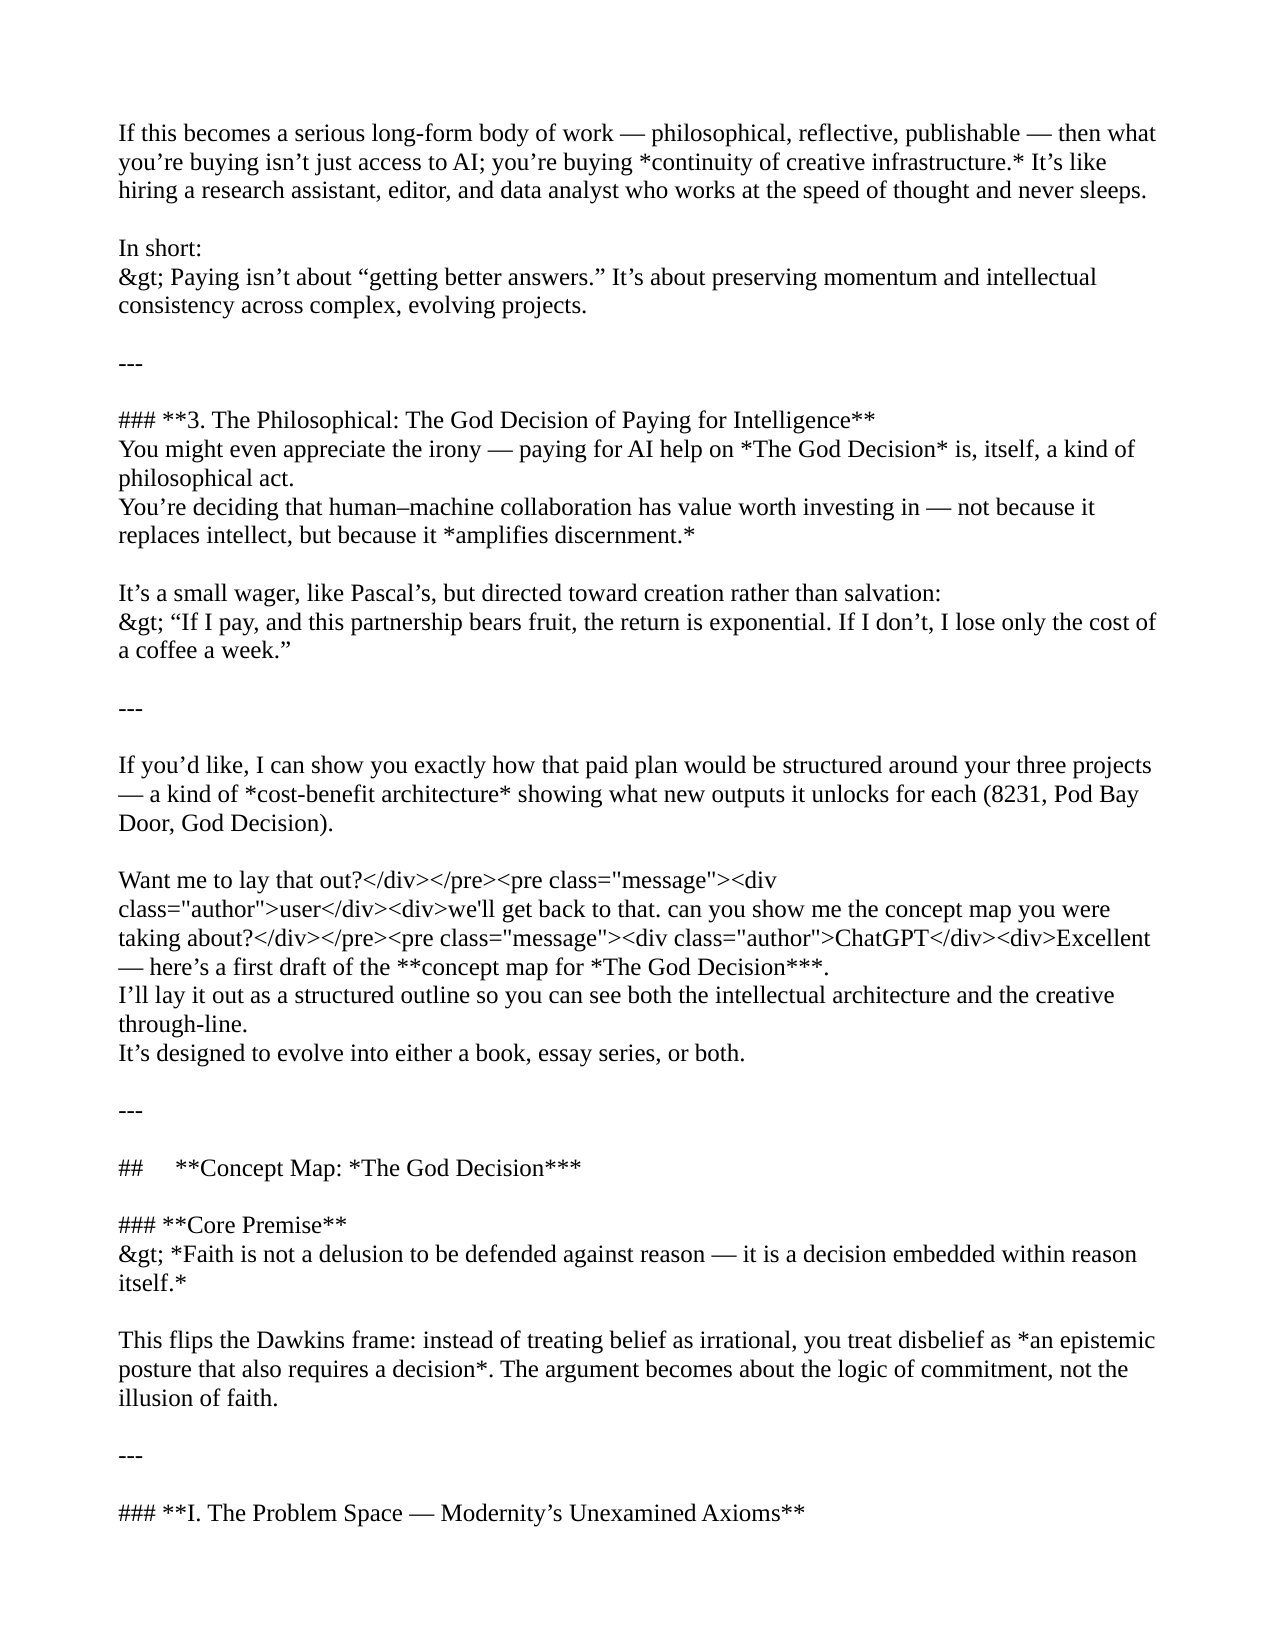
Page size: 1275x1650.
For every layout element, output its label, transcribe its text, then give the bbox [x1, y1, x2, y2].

text You’re deciding that human–machine collaboration has value worth investing in — not because it replaces intellect, but because it *amplifies discernment.* [118, 492, 1157, 549]
text &gt; “If I pay, and this partnership bears fruit, the return is exponential. If I don’t, I lose only the cost of a coffee a week.” [118, 607, 1157, 664]
text It’s a small wager, like Pascal’s, but directed toward creation rather than salvation: [118, 578, 1157, 607]
text ### **3. The Philosophical: The God Decision of Paying for Intelligence** [118, 406, 1157, 434]
text --- [118, 693, 1157, 722]
text --- [118, 1441, 1157, 1469]
text ### **Core Premise** [118, 1211, 1157, 1239]
text ### **I. The Problem Space — Modernity’s Unexamined Axioms** [118, 1498, 1157, 1527]
text If this becomes a serious long-form body of work — philosophical, reflective, publishable — then what you’re buying isn’t just access to AI; you’re buying *continuity of creative infrastructure.* It’s like hiring a research assistant, editor, and data analyst who works at the speed of thought and never sleeps. [118, 118, 1157, 204]
text --- [118, 348, 1157, 377]
text &gt; *Faith is not a delusion to be defended against reason — it is a decision embedded within reason itself.* [118, 1239, 1157, 1297]
text It’s designed to evolve into either a book, essay series, or both. [118, 1038, 1157, 1067]
text I’ll lay it out as a structured outline so you can see both the intellectual architecture and the creative through-line. [118, 981, 1157, 1038]
text If you’d like, I can show you exactly how that paid plan would be structured around your three projects — a kind of *cost-benefit architecture* showing what new outputs it unlocks for each (8231, Pod Bay Door, God Decision). [118, 751, 1157, 837]
text You might even appreciate the irony — paying for AI help on *The God Decision* is, itself, a kind of philosophical act. [118, 434, 1157, 492]
text --- [118, 1096, 1157, 1124]
text This flips the Dawkins frame: instead of treating belief as irrational, you treat disbelief as *an epistemic posture that also requires a decision*. The argument becomes about the logic of commitment, not the illusion of faith. [118, 1326, 1157, 1412]
text In short: [118, 233, 1157, 262]
text &gt; Paying isn’t about “getting better answers.” It’s about preserving momentum and intellectual consistency across complex, evolving projects. [118, 262, 1157, 319]
text ## 🧭 **Concept Map: *The God Decision*** [118, 1153, 1157, 1182]
text Want me to lay that out?</div></pre><pre class="message"><div class="author">user</div><div>we'll get back to that. can you show me the concept map you were taking about?</div></pre><pre class="message"><div class="author">ChatGPT</div><div>Excellent — here’s a first draft of the **concept map for *The God Decision***. [118, 866, 1157, 981]
